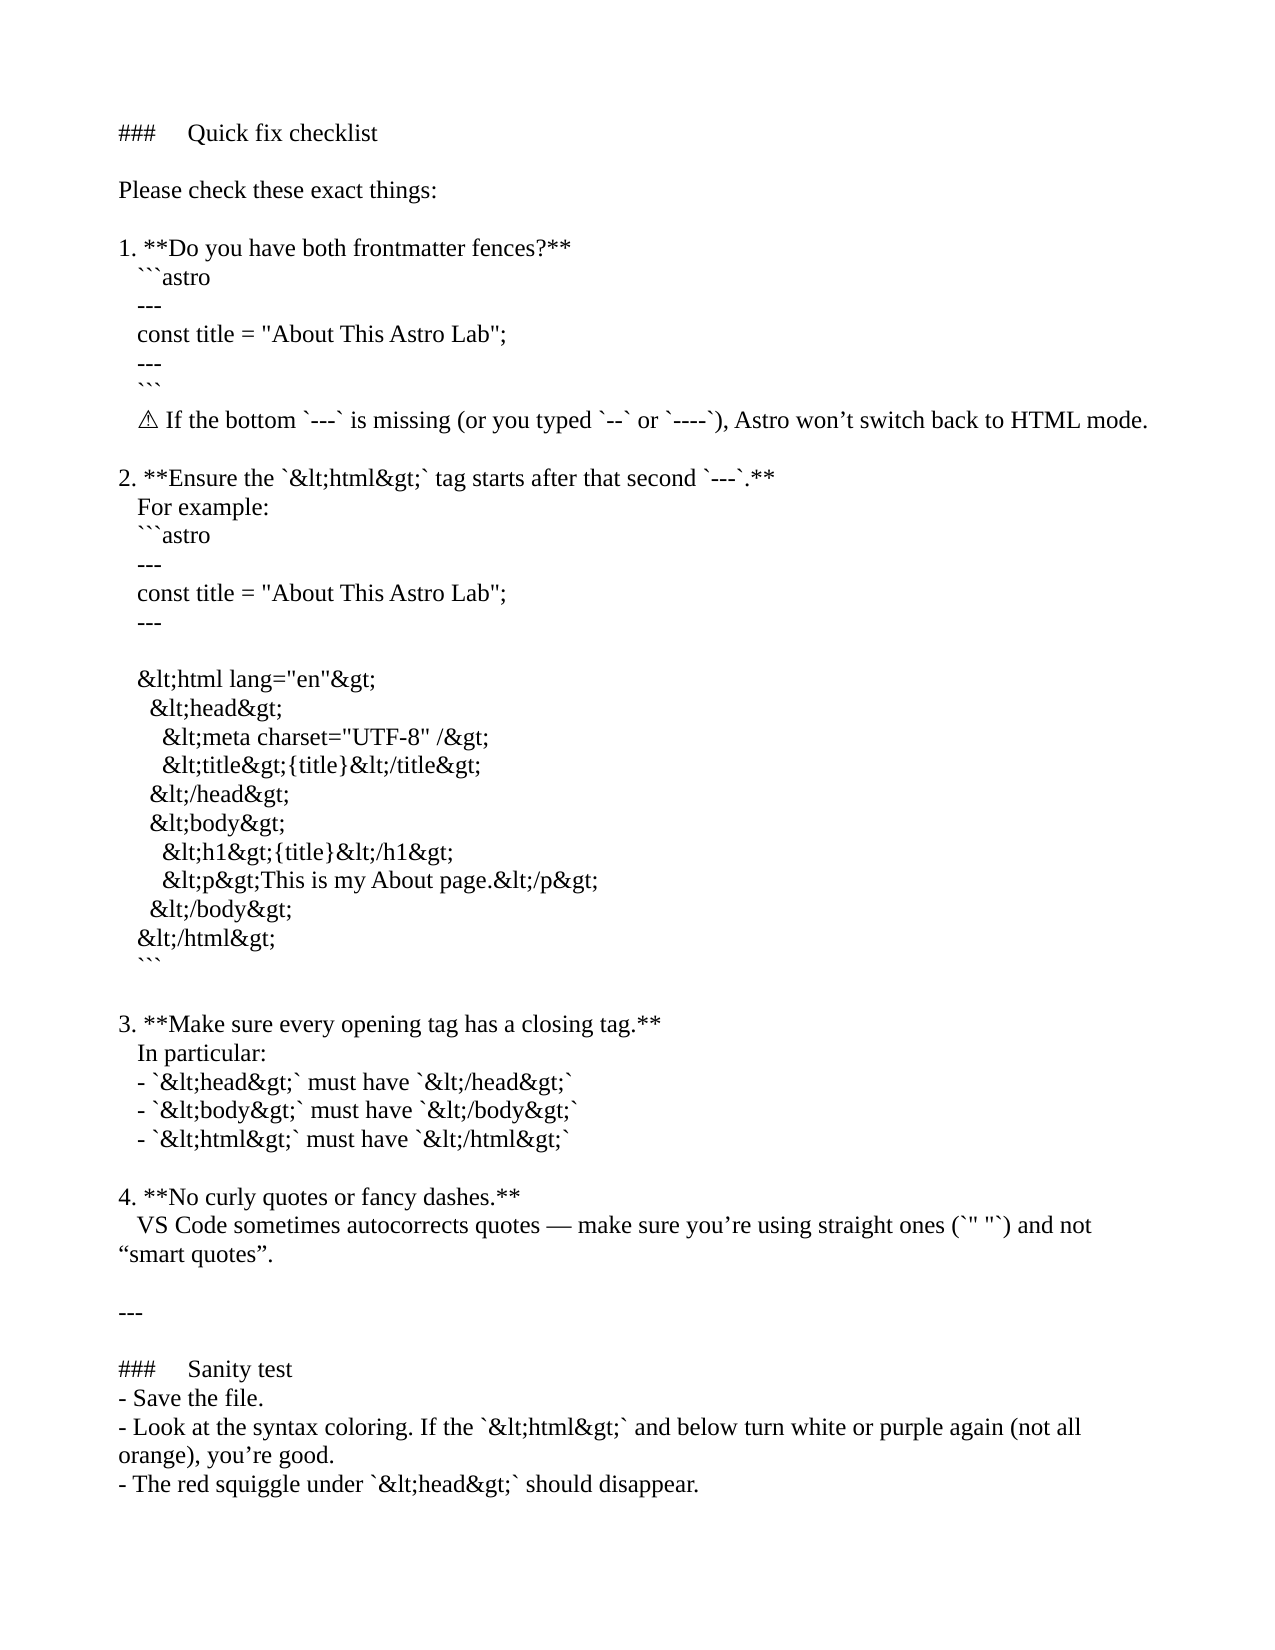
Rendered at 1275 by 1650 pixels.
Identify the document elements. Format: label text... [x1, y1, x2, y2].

text - The red squiggle under `&lt;head&gt;` should disappear. [118, 1469, 1157, 1498]
text ```astro [118, 262, 1157, 291]
text &lt;/body&gt; [118, 894, 1157, 923]
text - `&lt;html&gt;` must have `&lt;/html&gt;` [118, 1124, 1157, 1153]
text - Save the file. [118, 1383, 1157, 1412]
text ``` [118, 952, 1157, 981]
text const title = "About This Astro Lab"; [118, 578, 1157, 607]
text &lt;title&gt;{title}&lt;/title&gt; [118, 751, 1157, 779]
text const title = "About This Astro Lab"; [118, 319, 1157, 348]
text --- [118, 549, 1157, 578]
text --- [118, 348, 1157, 377]
text - Look at the syntax coloring. If the `&lt;html&gt;` and below turn white or purple again (not all orange), you’re good. [118, 1412, 1157, 1469]
text &lt;/html&gt; [118, 923, 1157, 952]
text 3. **Make sure every opening tag has a closing tag.** [118, 1009, 1157, 1038]
text &lt;meta charset="UTF-8" /&gt; [118, 722, 1157, 751]
text &lt;/head&gt; [118, 779, 1157, 808]
text &lt;p&gt;This is my About page.&lt;/p&gt; [118, 866, 1157, 894]
text 1. **Do you have both frontmatter fences?** [118, 233, 1157, 262]
text ```astro [118, 521, 1157, 549]
text ⚠️ If the bottom `---` is missing (or you typed `--` or `----`), Astro won’t switch back to HTML mode. [118, 406, 1157, 434]
text ``` [118, 377, 1157, 406]
text - `&lt;body&gt;` must have `&lt;/body&gt;` [118, 1096, 1157, 1124]
text 4. **No curly quotes or fancy dashes.** [118, 1182, 1157, 1211]
text VS Code sometimes autocorrects quotes — make sure you’re using straight ones (`" "`) and not “smart quotes”. [118, 1211, 1157, 1268]
text In particular: [118, 1038, 1157, 1067]
text &lt;h1&gt;{title}&lt;/h1&gt; [118, 837, 1157, 866]
text --- [118, 607, 1157, 636]
text 2. **Ensure the `&lt;html&gt;` tag starts after that second `---`.** [118, 463, 1157, 492]
text Please check these exact things: [118, 176, 1157, 204]
text --- [118, 291, 1157, 319]
text --- [118, 1297, 1157, 1326]
text &lt;html lang="en"&gt; [118, 664, 1157, 693]
text ### 🧩 Quick fix checklist [118, 118, 1157, 147]
text ### 🧪 Sanity test [118, 1354, 1157, 1383]
text &lt;body&gt; [118, 808, 1157, 837]
text - `&lt;head&gt;` must have `&lt;/head&gt;` [118, 1067, 1157, 1096]
text &lt;head&gt; [118, 693, 1157, 722]
text For example: [118, 492, 1157, 521]
